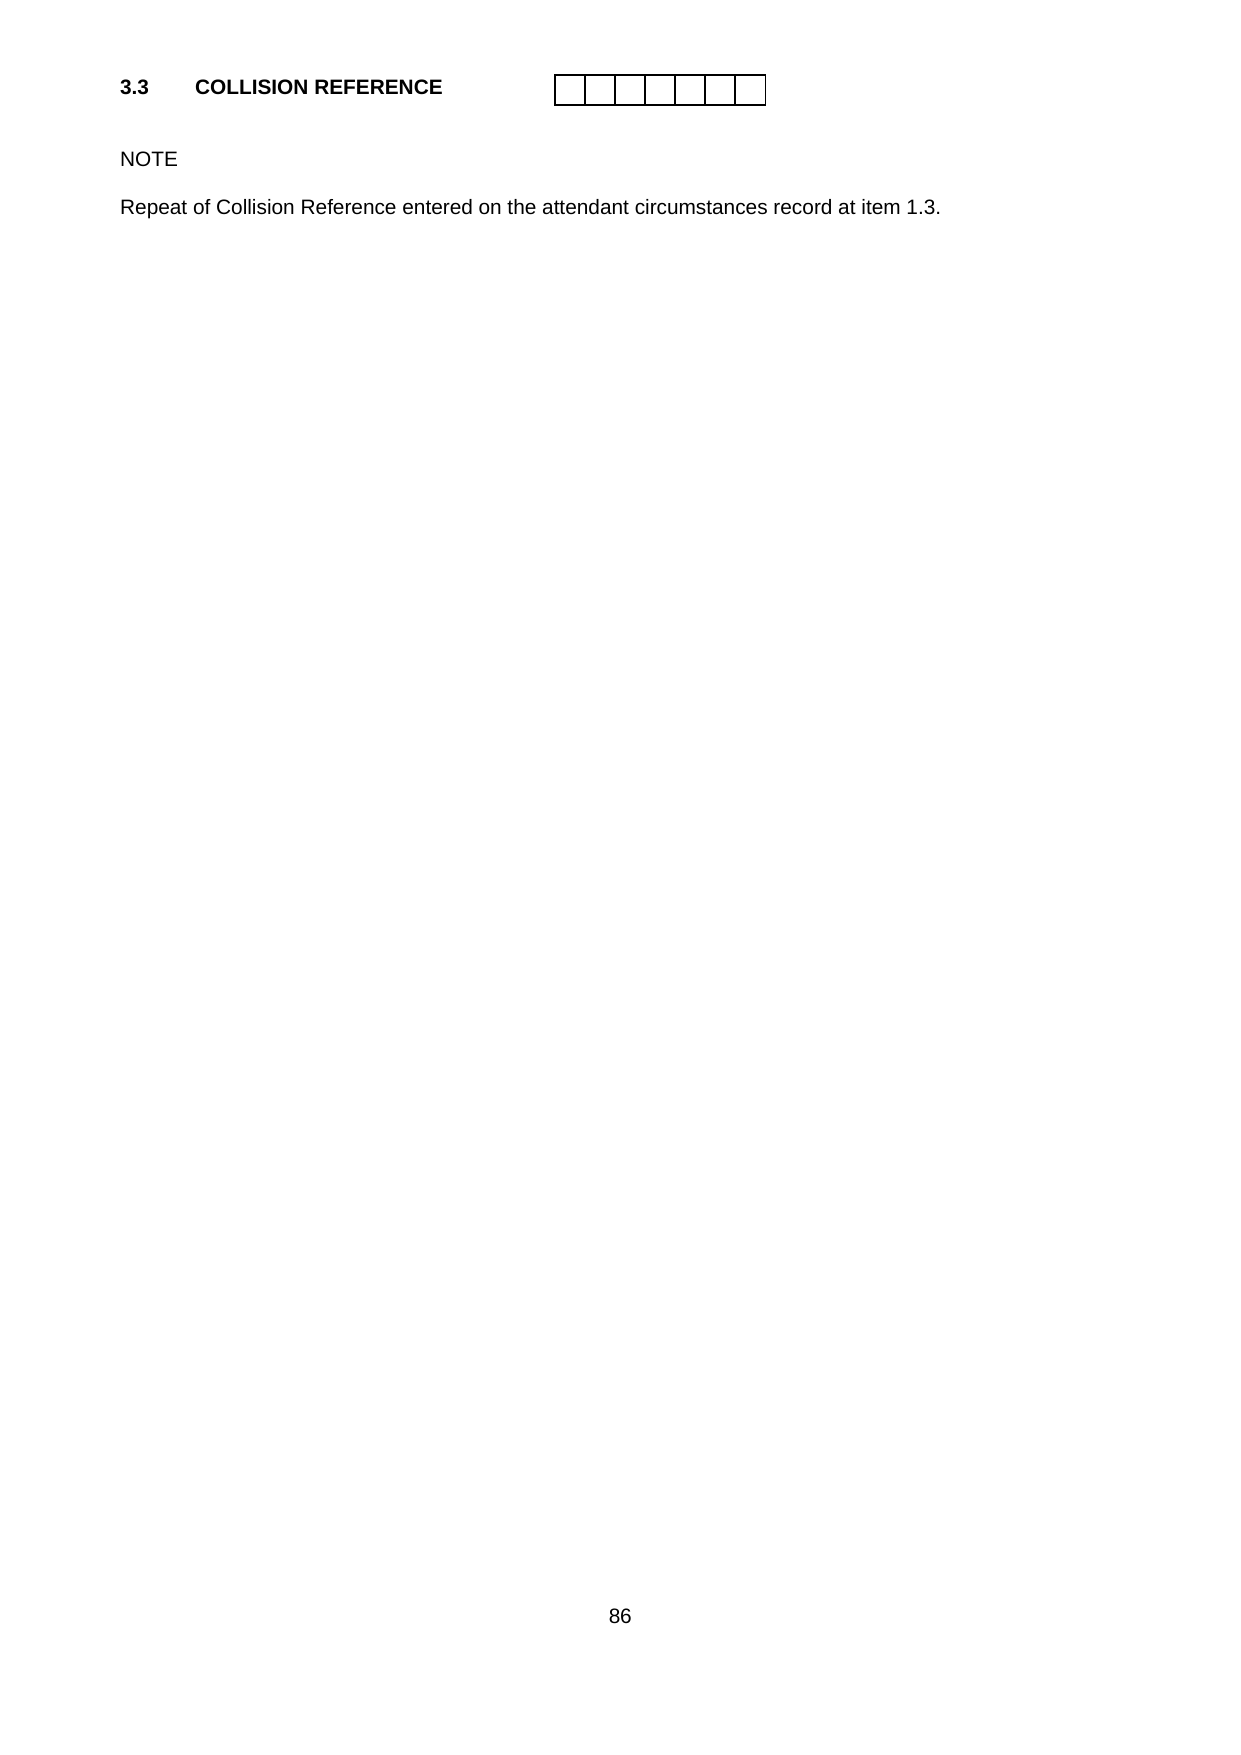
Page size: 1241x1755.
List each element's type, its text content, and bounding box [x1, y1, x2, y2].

text Repeat of Collision Reference entered on the attendant circumstances record at item 1.3. [120, 195, 1120, 219]
text [616, 76, 644, 99]
text NOTE [120, 147, 1120, 171]
text 3.3 COLLISION REFERENCE [120, 75, 554, 99]
text [556, 76, 584, 99]
text [586, 76, 614, 99]
text [766, 75, 1120, 99]
text [646, 76, 674, 99]
text [736, 76, 765, 99]
text [706, 76, 734, 99]
text [676, 76, 704, 99]
